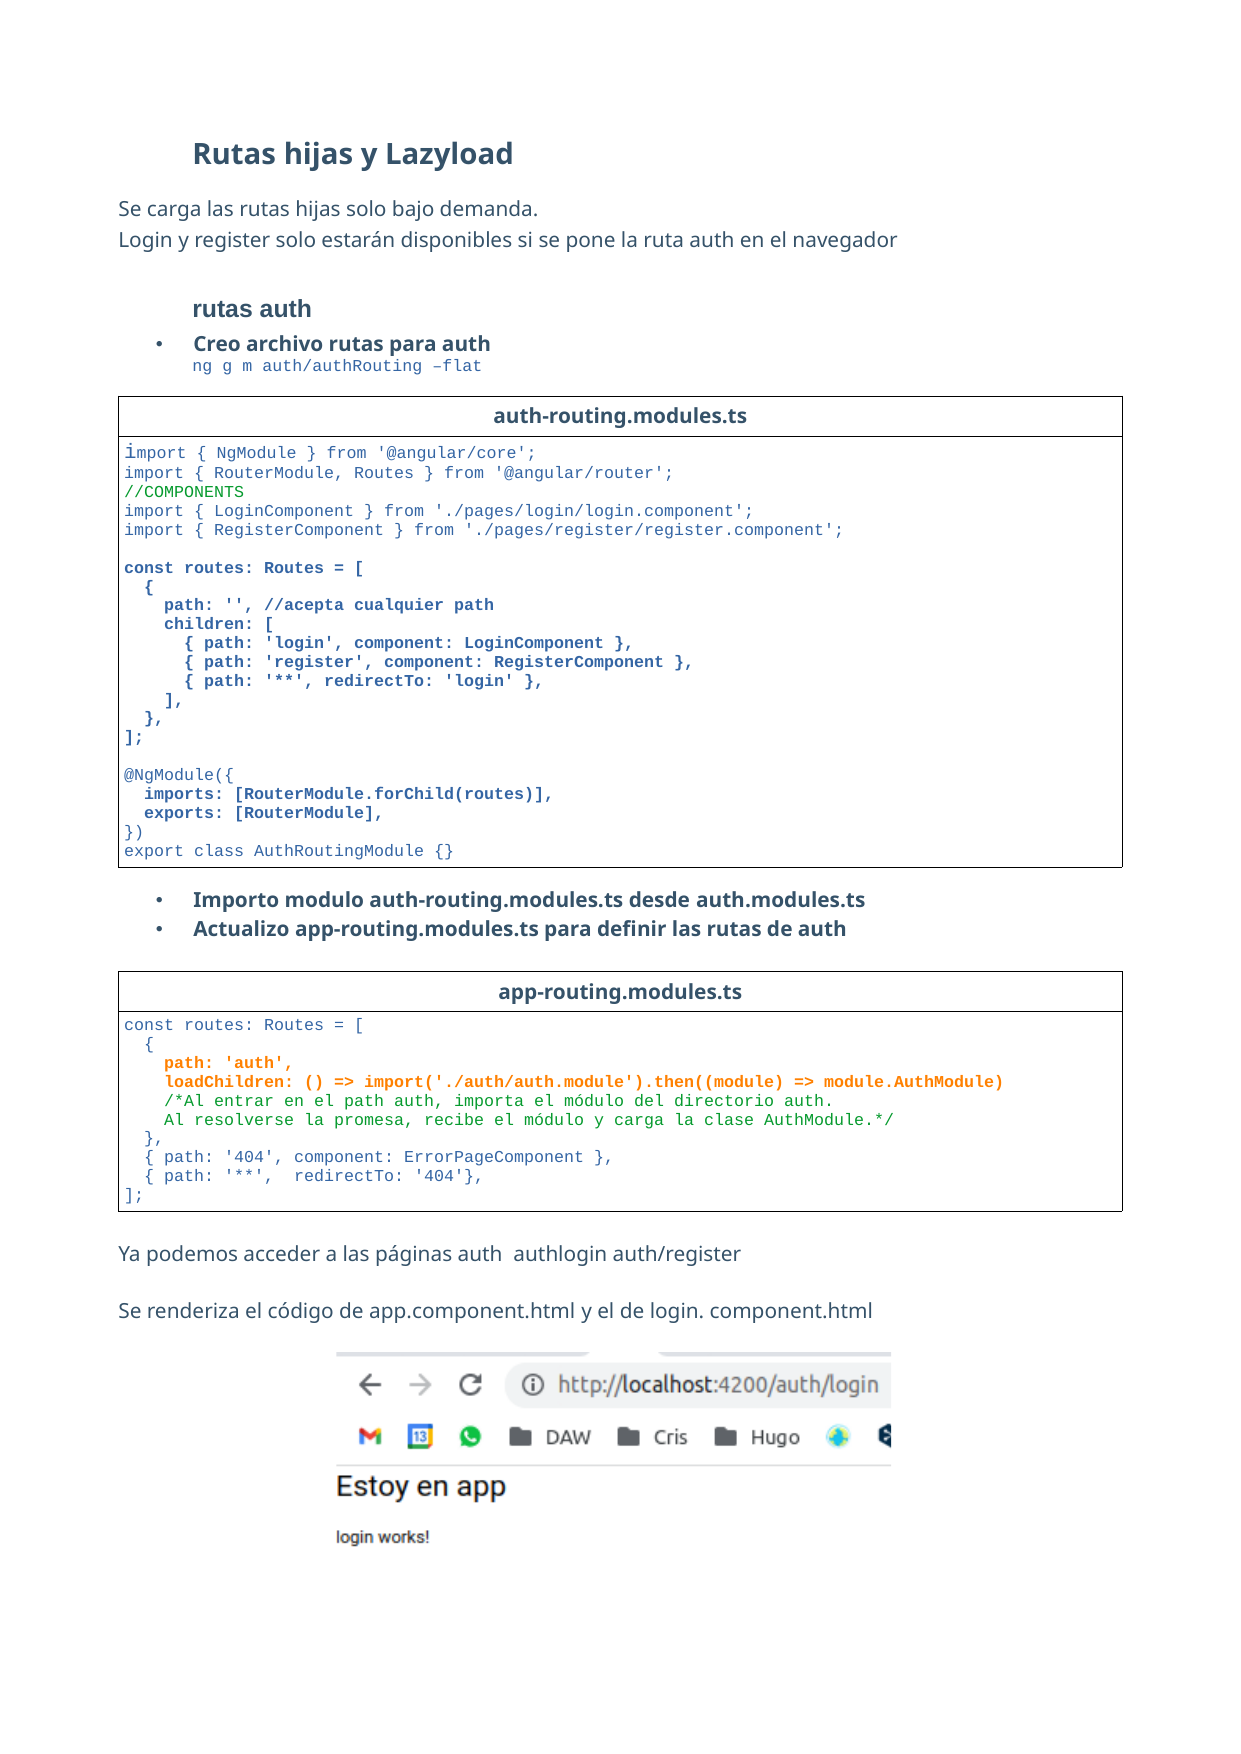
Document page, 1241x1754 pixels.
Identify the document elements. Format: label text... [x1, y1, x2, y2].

list Creo archivo rutas para auth [156, 329, 1122, 358]
table_cell const routes: Routes = [ { path: 'auth', loadChildren: () => import('./auth/auth.module').then((module) => module.AuthModule) /*Al entrar en el path auth, importa el módulo del directorio auth. Al resolverse la promesa, recibe el módulo y carga la clase AuthModule.*/ }, { path: '404', component: ErrorPageComponent }, { path: '**', redirectTo: '404'}, ]; [119, 1012, 1122, 1211]
table_cell import { NgModule } from '@angular/core'; import { RouterModule, Routes } from '@angular/router'; //COMPONENTS import { LoginComponent } from './pages/login/login.component'; import { RegisterComponent } from './pages/register/register.component'; const routes: Routes = [ { path: '', //acepta cualquier path children: [ { path: 'login', component: LoginComponent }, { path: 'register', component: RegisterComponent }, { path: '**', redirectTo: 'login' }, ], }, ]; @NgModule({ imports: [RouterModule.forChild(routes)], exports: [RouterModule], }) export class AuthRoutingModule {} [119, 437, 1122, 867]
text ng g m auth/authRouting –flat [192, 358, 1122, 377]
picture [336, 1352, 892, 1573]
text Se renderiza el código de app.component.html y el de login. component.html [118, 1296, 1122, 1325]
list Actualizo app-routing.modules.ts para definir las rutas de auth [156, 914, 1122, 942]
text Ya podemos acceder a las páginas auth authlogin auth/register [118, 1239, 1122, 1268]
subtitle rutas auth [118, 294, 1122, 323]
table_header app-routing.modules.ts [119, 972, 1122, 1011]
text Se carga las rutas hijas solo bajo demanda. [118, 185, 1122, 225]
list Importo modulo auth-routing.modules.ts desde auth.modules.ts [156, 886, 1122, 914]
subtitle Rutas hijas y Lazyload [118, 133, 1122, 173]
table_header auth-routing.modules.ts [119, 397, 1122, 436]
text Login y register solo estarán disponibles si se pone la ruta auth en el navegador [118, 225, 1122, 254]
